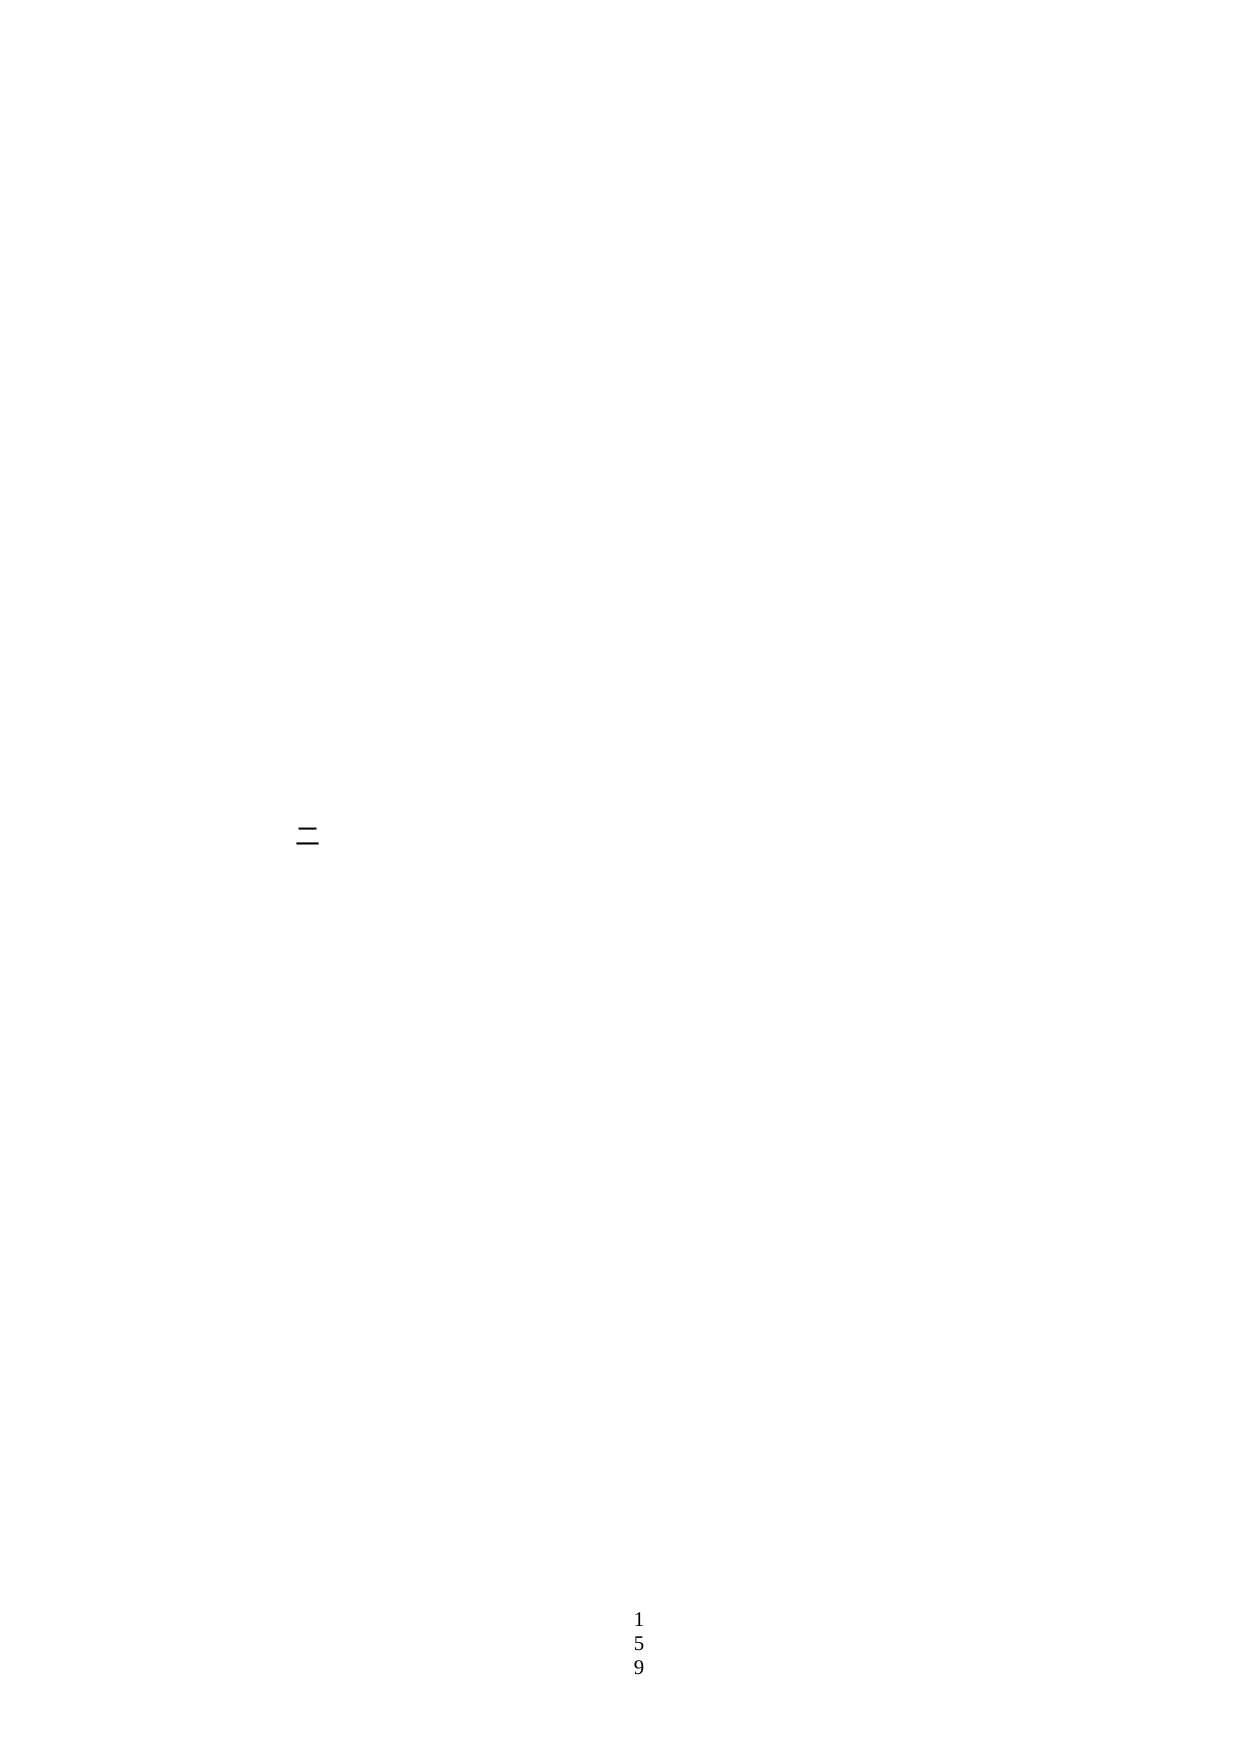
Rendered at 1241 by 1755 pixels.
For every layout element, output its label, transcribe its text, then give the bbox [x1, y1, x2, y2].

text 二 [295, 816, 1211, 852]
